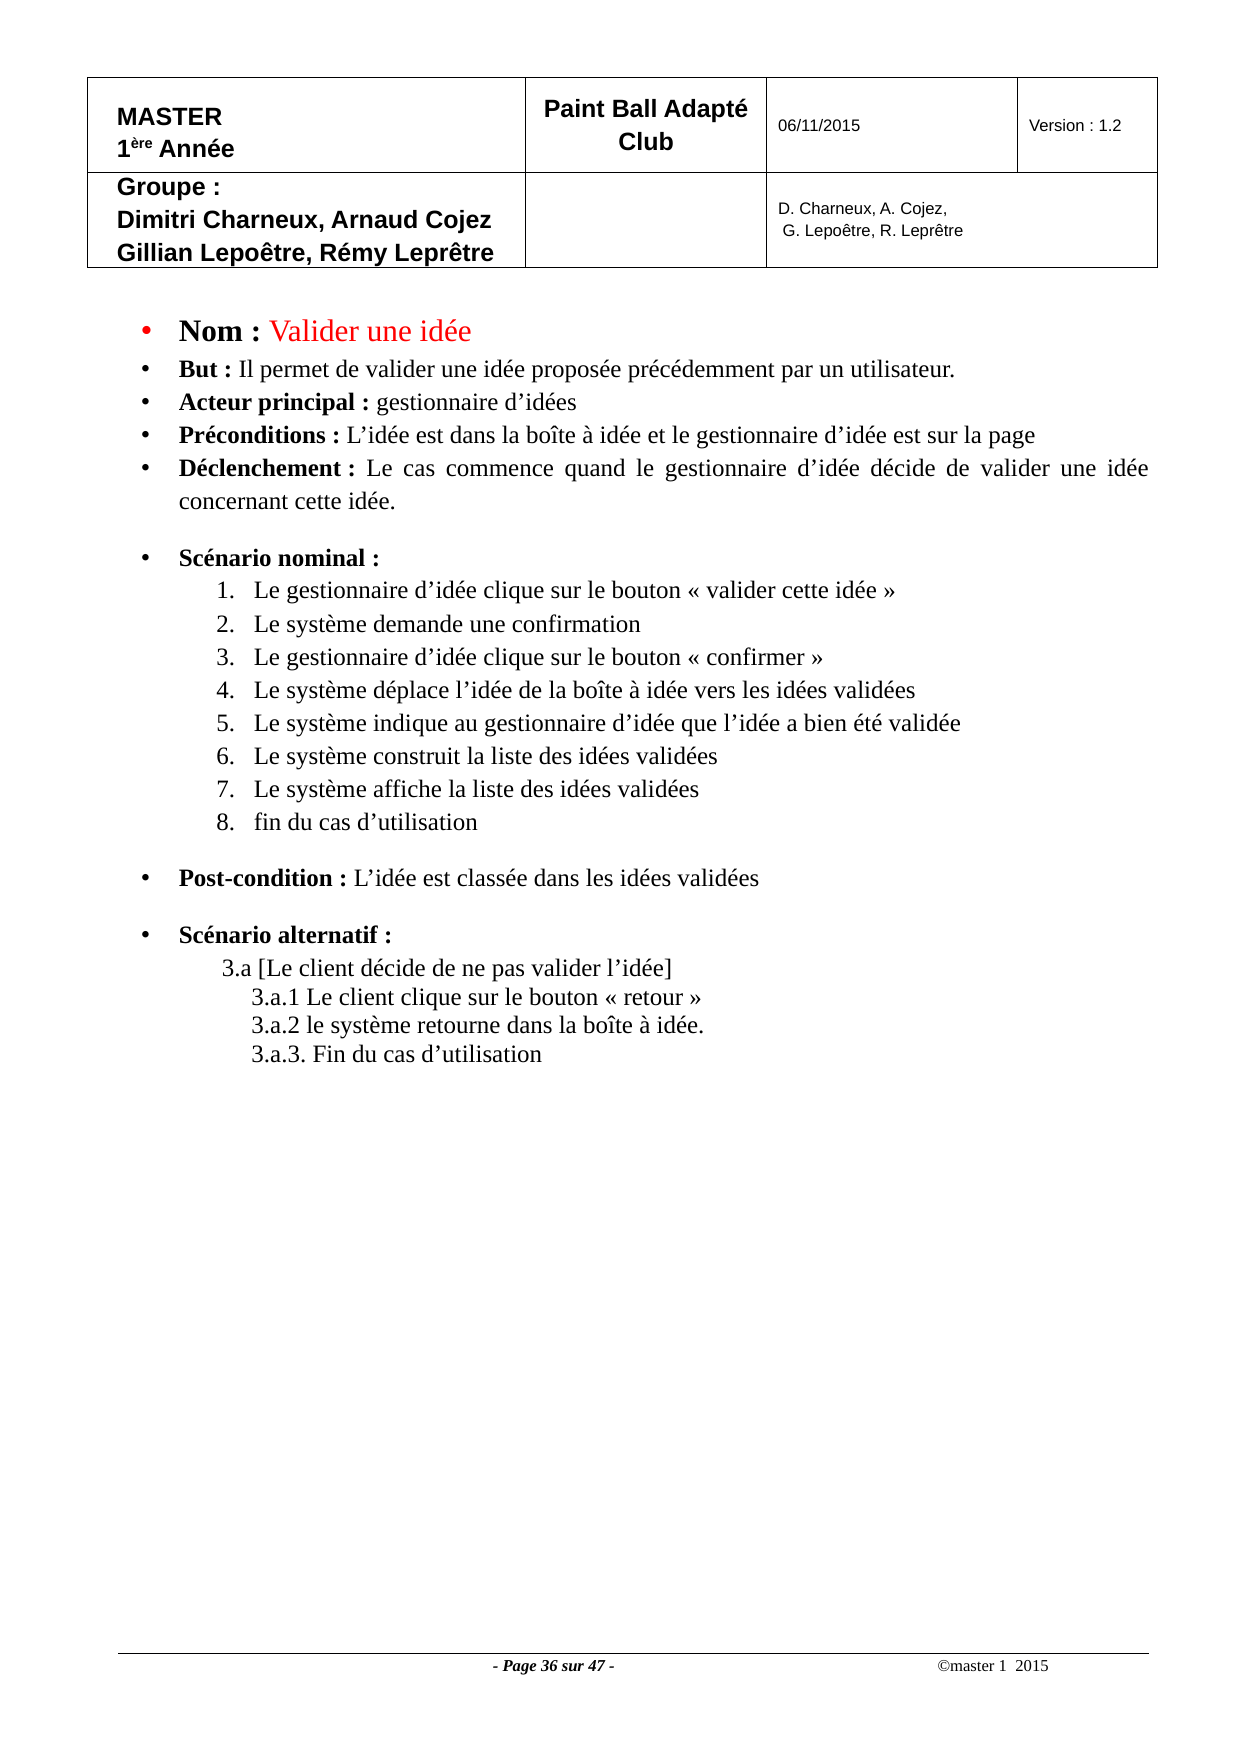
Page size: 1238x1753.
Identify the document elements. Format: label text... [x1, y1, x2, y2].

text 3.a [Le client décide de ne pas valider l’idée] [103, 953, 1149, 982]
list Acteur principal : gestionnaire d’idées [141, 387, 1149, 416]
list Préconditions : L’idée est dans la boîte à idée et le gestionnaire d’idée est sur la page [141, 420, 1149, 449]
list Déclenchement : Le cas commence quand le gestionnaire d’idée décide de valider une idée concernant cette idée. [141, 453, 1149, 515]
list Le système demande une confirmation [216, 609, 1149, 637]
text 3.a.2 le système retourne dans la boîte à idée. [103, 1011, 1149, 1039]
list But : Il permet de valider une idée proposée précédemment par un utilisateur. [141, 354, 1149, 383]
list Le système indique au gestionnaire d’idée que l’idée a bien été validée [216, 708, 1149, 736]
text 3.a.3. Fin du cas d’utilisation [103, 1039, 1149, 1068]
list Le gestionnaire d’idée clique sur le bouton « confirmer » [216, 642, 1149, 670]
text 3.a.1 Le client clique sur le bouton « retour » [103, 982, 1149, 1011]
list Le système déplace l’idée de la boîte à idée vers les idées validées [216, 675, 1149, 703]
list Nom : Valider une idée [141, 313, 1149, 348]
list Le système construit la liste des idées validées [216, 741, 1149, 769]
list Le système affiche la liste des idées validées [216, 774, 1149, 802]
list Scénario nominal : [141, 543, 1149, 571]
list Scénario alternatif : [141, 920, 1149, 949]
list Post-condition : L’idée est classée dans les idées validées [141, 863, 1149, 892]
list fin du cas d’utilisation [216, 807, 1149, 836]
list Le gestionnaire d’idée clique sur le bouton « valider cette idée » [216, 576, 1149, 604]
